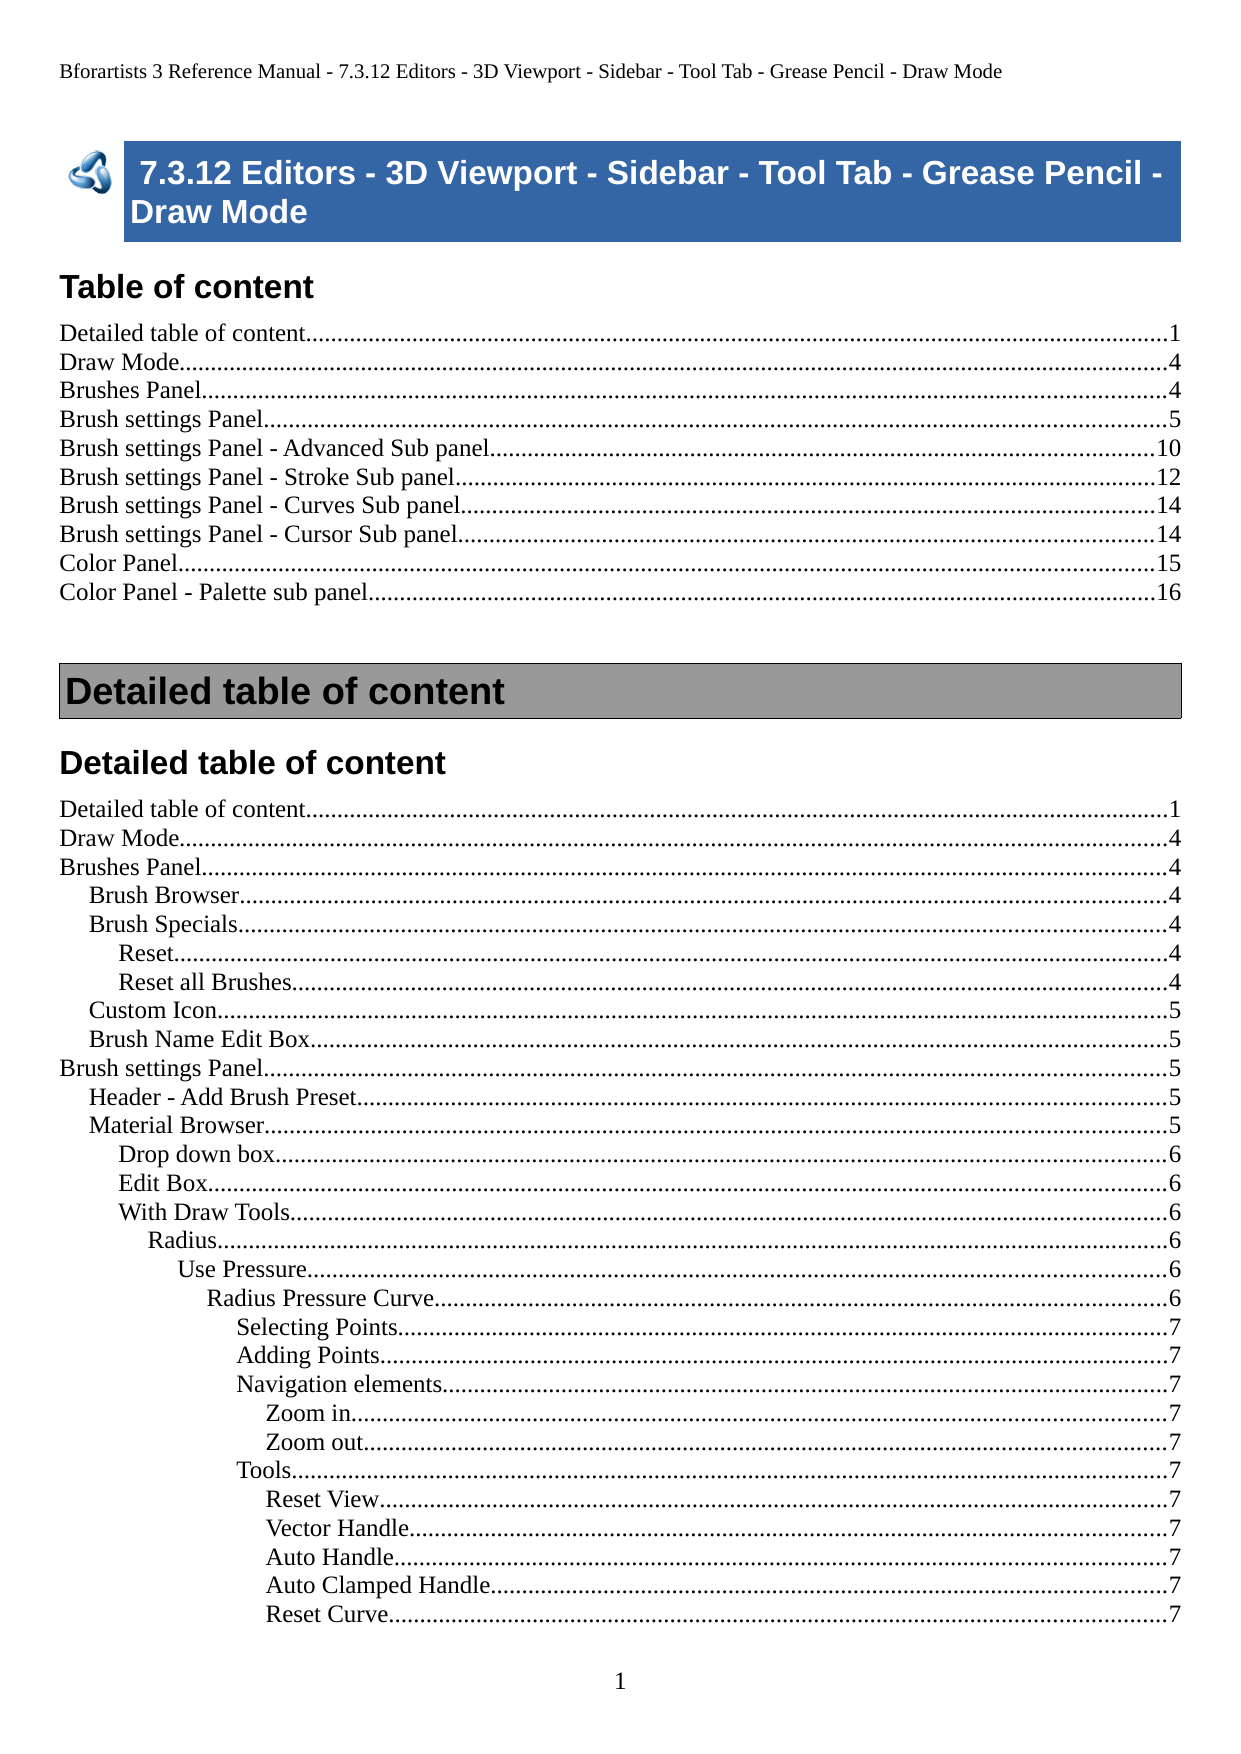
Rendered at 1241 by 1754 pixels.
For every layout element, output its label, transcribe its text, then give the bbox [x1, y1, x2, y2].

text Drop down box 6 [118, 1139, 1181, 1168]
text With Draw Tools 6 [118, 1197, 1181, 1225]
text Brush settings Panel - Cursor Sub panel 14 [59, 519, 1181, 548]
text Brushes Panel 4 [59, 852, 1181, 880]
table_header [59, 141, 124, 242]
text Use Pressure 6 [177, 1254, 1181, 1283]
text Auto Clamped Handle 7 [265, 1570, 1181, 1599]
text Selecting Points 7 [236, 1312, 1181, 1340]
text Brush settings Panel 5 [59, 1053, 1181, 1082]
text Edit Box 6 [118, 1168, 1181, 1197]
text Header - Add Brush Preset 5 [88, 1082, 1181, 1110]
text Radius Pressure Curve 6 [206, 1283, 1181, 1312]
subtitle Detailed table of content [59, 743, 1181, 782]
text Radius 6 [147, 1225, 1181, 1254]
picture [65, 147, 114, 197]
text Reset View 7 [265, 1484, 1181, 1513]
text Brush Browser 4 [88, 880, 1181, 909]
text Zoom out 7 [265, 1427, 1181, 1455]
text Tools 7 [236, 1455, 1181, 1484]
text Detailed table of content 1 [59, 318, 1181, 347]
text Brush Specials 4 [88, 909, 1181, 938]
text Color Panel 15 [59, 548, 1181, 577]
text Brush settings Panel - Advanced Sub panel 10 [59, 433, 1181, 462]
text Navigation elements 7 [236, 1369, 1181, 1398]
subtitle Table of content [59, 267, 1181, 305]
text Brush settings Panel - Stroke Sub panel 12 [59, 462, 1181, 490]
text Custom Icon 5 [88, 995, 1181, 1024]
text Color Panel - Palette sub panel 16 [59, 577, 1181, 605]
text Brush settings Panel 5 [59, 404, 1181, 433]
text Vector Handle 7 [265, 1513, 1181, 1542]
text Draw Mode 4 [59, 347, 1181, 375]
text Reset Curve 7 [265, 1599, 1181, 1628]
table_header 7.3.12 Editors - 3D Viewport - Sidebar - Tool Tab - Grease Pencil - Draw Mode [124, 141, 1181, 242]
text Brush settings Panel - Curves Sub panel 14 [59, 490, 1181, 519]
text Brushes Panel 4 [59, 375, 1181, 404]
text Auto Handle 7 [265, 1542, 1181, 1570]
text Draw Mode 4 [59, 823, 1181, 852]
text Zoom in 7 [265, 1398, 1181, 1427]
table_header Detailed table of content [60, 664, 1181, 718]
text Material Browser 5 [88, 1110, 1181, 1139]
text Detailed table of content 1 [59, 794, 1181, 823]
text Reset 4 [118, 938, 1181, 967]
text Adding Points 7 [236, 1340, 1181, 1369]
text Reset all Brushes 4 [118, 967, 1181, 995]
text Brush Name Edit Box 5 [88, 1024, 1181, 1053]
